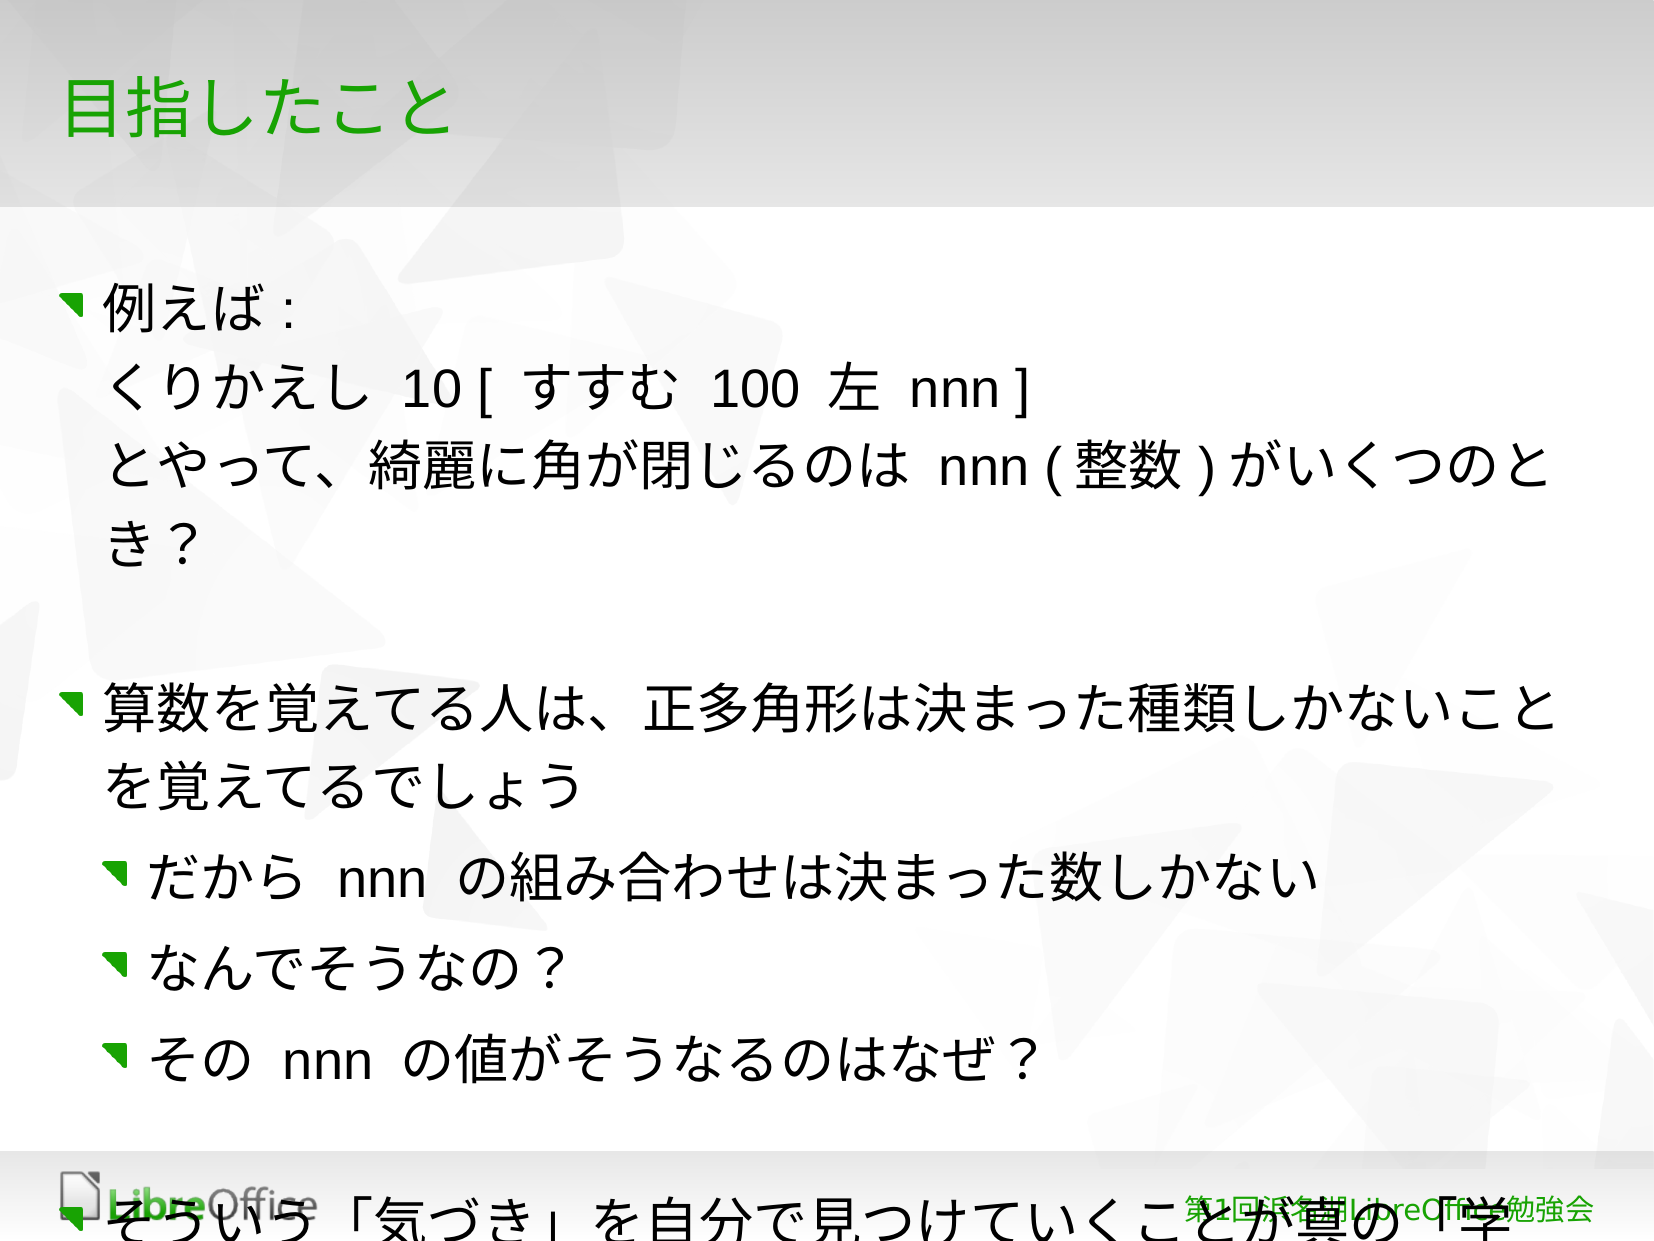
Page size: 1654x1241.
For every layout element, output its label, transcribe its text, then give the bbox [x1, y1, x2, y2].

list 例えば: くりかえし 10 [ すすむ 100 左 nnn ] とやって、綺麗に角が閉じるのは nnn (整数)がいくつのとき？ 算数を覚えてる人は、正多角形は決まった種類しかないことを覚えてるでしょう だから nnn の組み合わせは決まった数しかない なんでそうなの？ その nnn の値がそうなるのはなぜ？ そういう「気づき」を自分で見つけていくことが真の「学び」 気づきにはフィードバック重要 だからタートルグラフィックス [59, 265, 1595, 1147]
picture [0, 0, 783, 931]
picture [915, 548, 1654, 1169]
title 目指したこと [59, 29, 1595, 178]
picture [41, 1152, 337, 1240]
